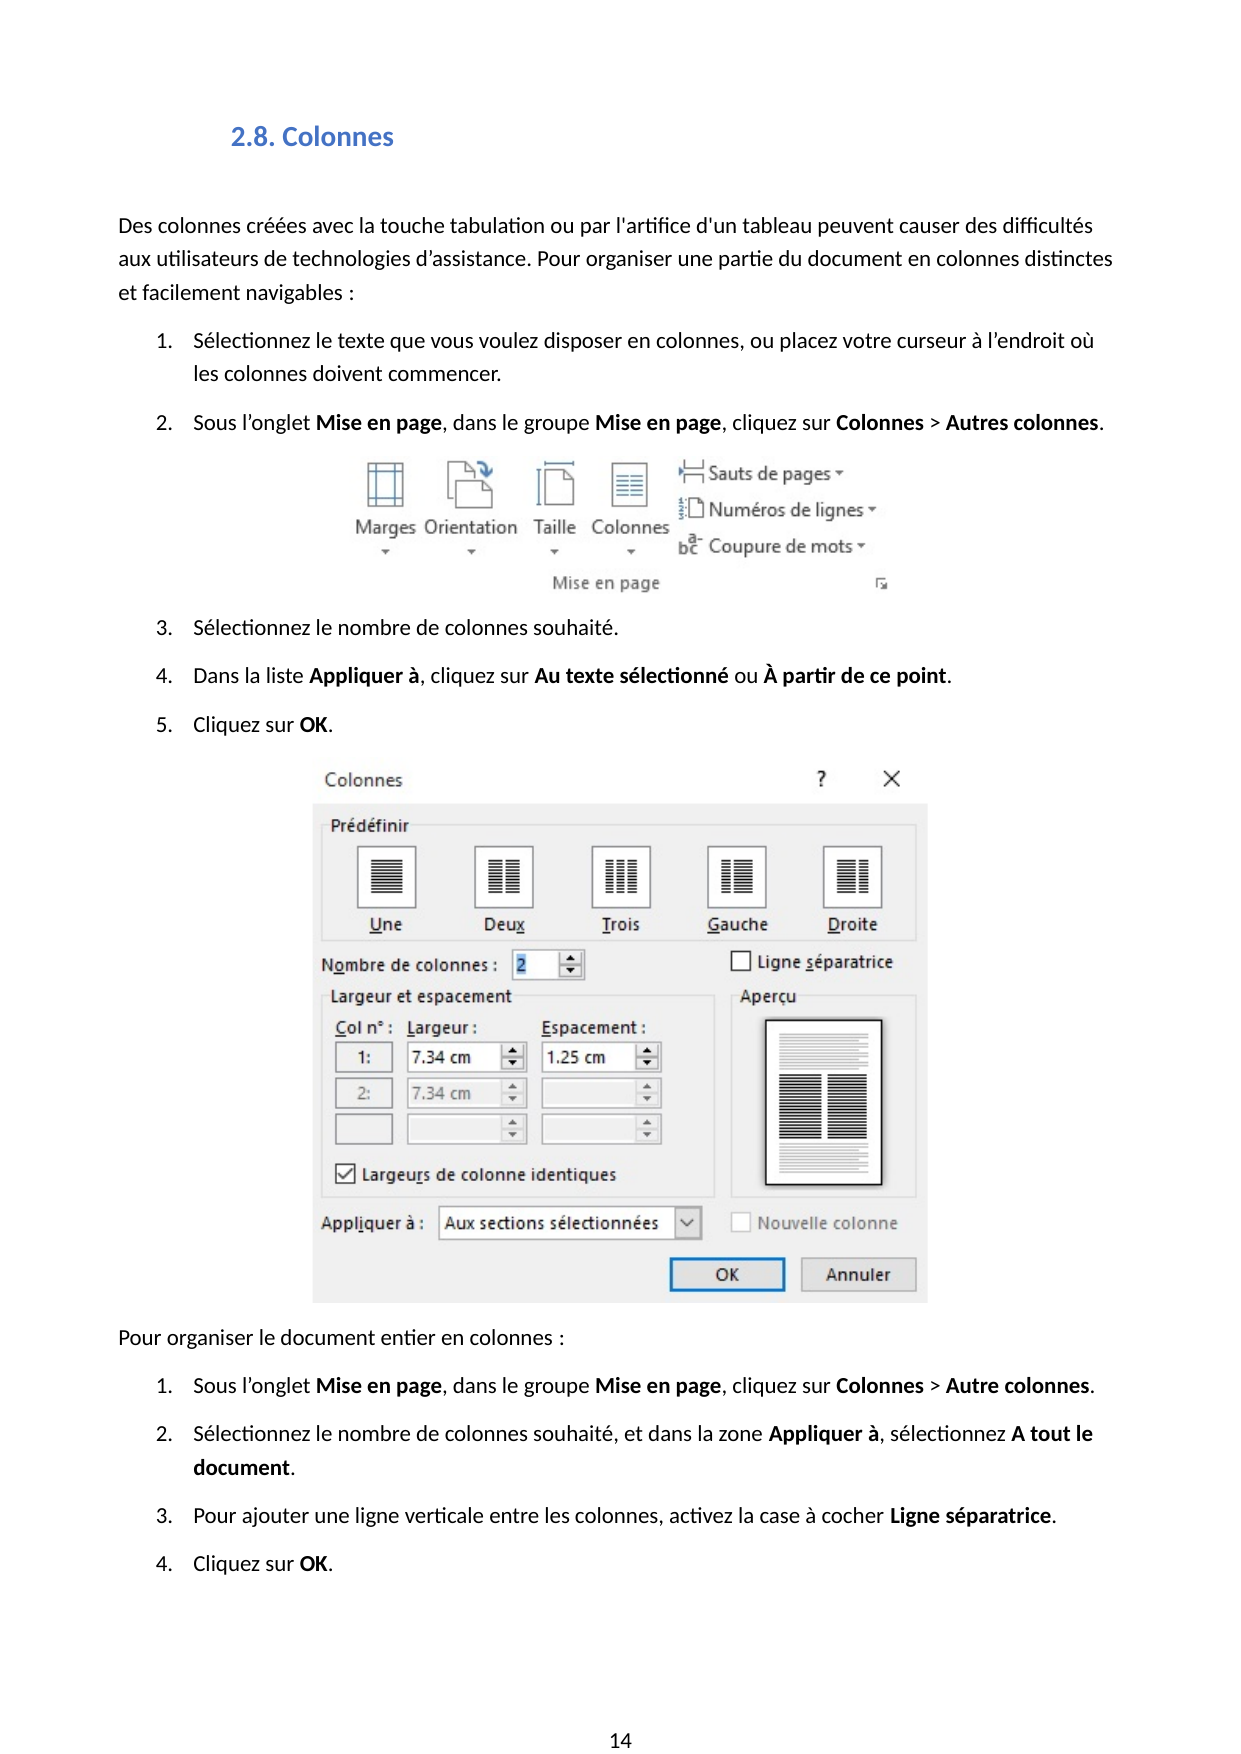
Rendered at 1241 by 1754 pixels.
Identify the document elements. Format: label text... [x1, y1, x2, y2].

list Pour ajouter une ligne verticale entre les colonnes, activez la case à cocher Ligne séparatrice. [156, 1501, 1122, 1529]
list Sélectionnez le nombre de colonnes souhaité. [156, 613, 1122, 641]
list Cliquez sur OK. [156, 1549, 1122, 1577]
list Sélectionnez le nombre de colonnes souhaité, et dans la zone Appliquer à, sélectionnez A tout le document. [156, 1419, 1122, 1481]
text Des colonnes créées avec la touche tabulation ou par l'artifice d'un tableau peuvent causer des difficultés aux utilisateurs de technologies d’assistance. Pour organiser une partie du document en colonnes distinctes et facilement navigables : [118, 211, 1122, 306]
picture [312, 757, 928, 1303]
list Dans la liste Appliquer à, cliquez sur Au texte sélectionné ou À partir de ce point. [156, 662, 1122, 689]
list Cliquez sur OK. [156, 710, 1122, 738]
list Sélectionnez le texte que vous voulez disposer en colonnes, ou placez votre curseur à l’endroit où les colonnes doivent commencer. [156, 326, 1122, 388]
list Sous l’onglet Mise en page, dans le groupe Mise en page, cliquez sur Colonnes > Autre colonnes. [156, 1371, 1122, 1399]
subtitle 2.8. Colonnes [156, 118, 1122, 154]
list Sous l’onglet Mise en page, dans le groupe Mise en page, cliquez sur Colonnes > Autres colonnes. [156, 408, 1122, 436]
text Pour organiser le document entier en colonnes : [118, 1323, 1122, 1351]
picture [349, 456, 892, 594]
